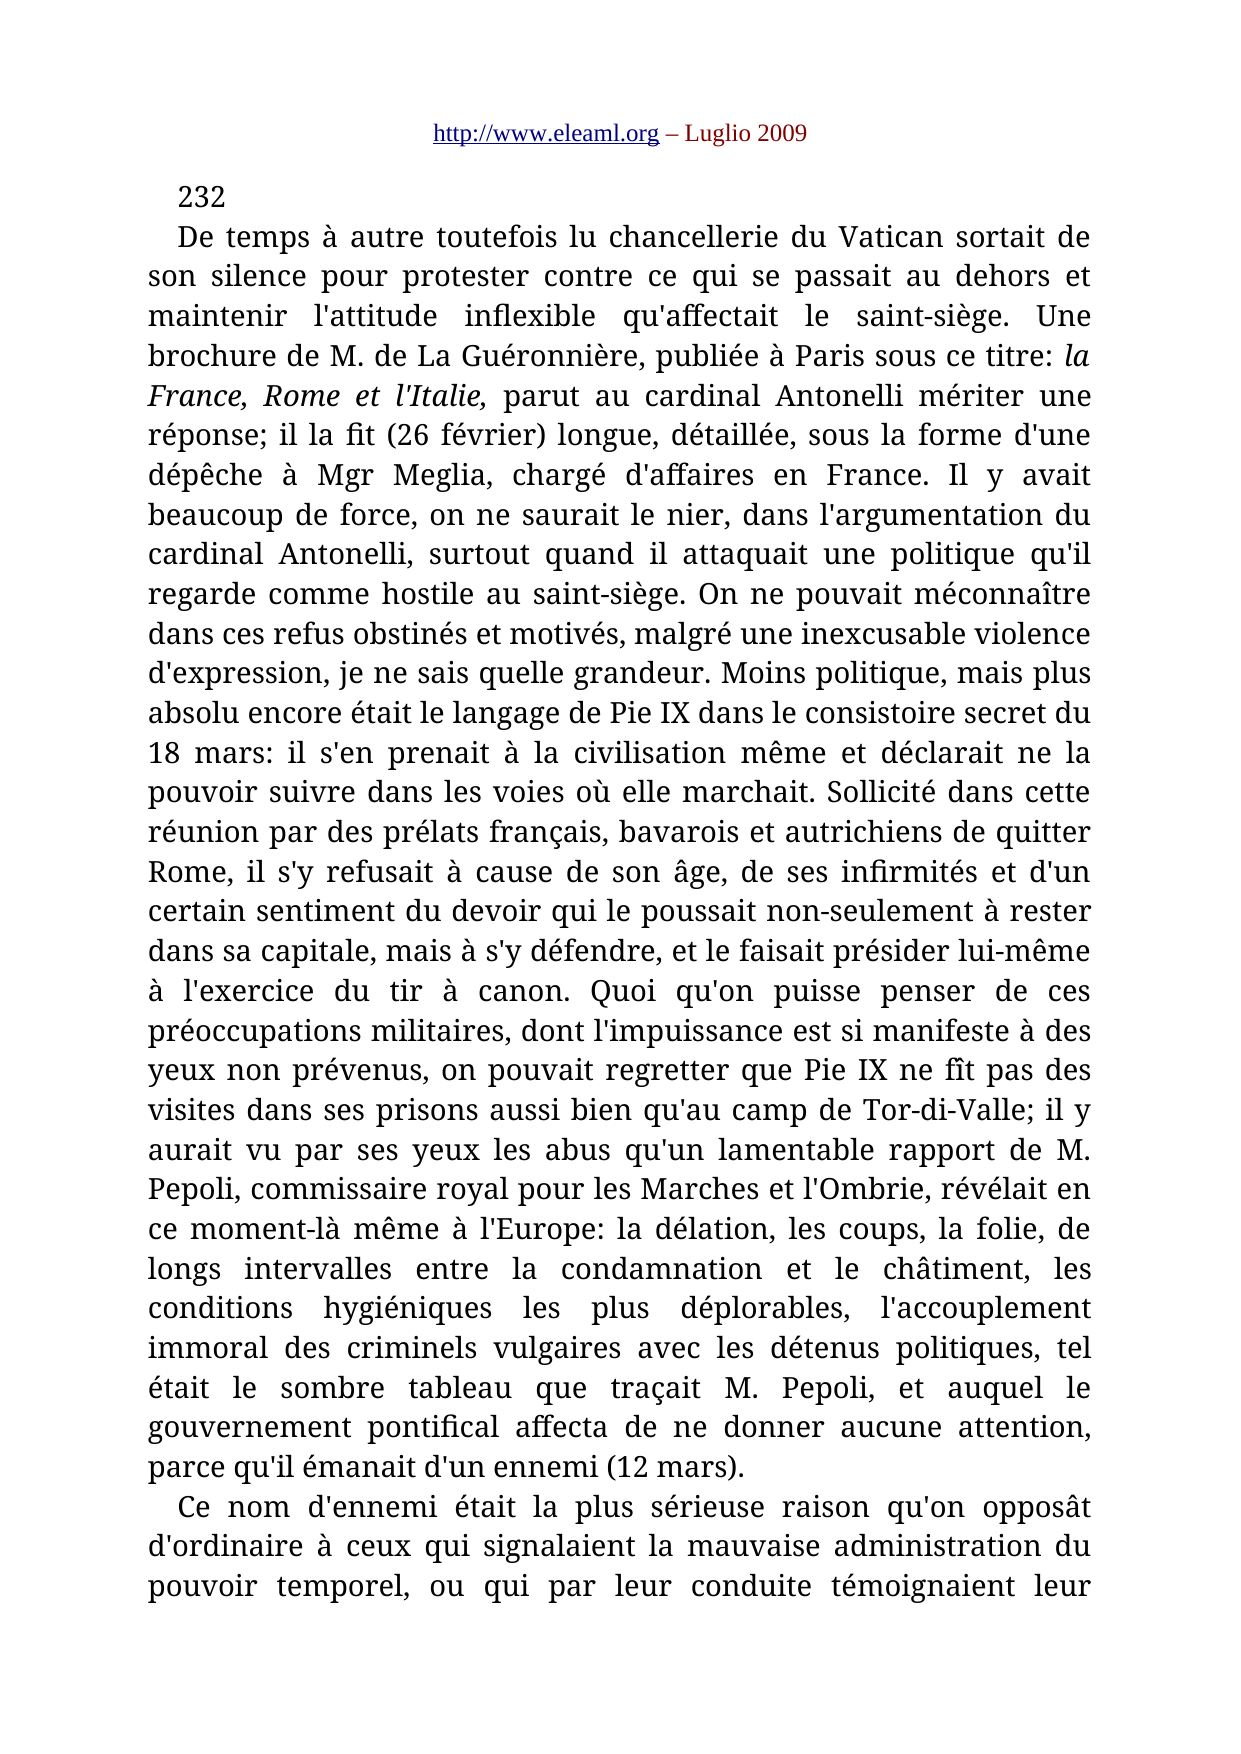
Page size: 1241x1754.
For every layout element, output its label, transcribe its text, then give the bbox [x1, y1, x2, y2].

text 232 [148, 176, 1093, 216]
text De temps à autre toutefois lu chancellerie du Vatican sortait de son silence pour protester contre ce qui se passait au dehors et maintenir l'attitude inflexible qu'affectait le saint-siège. Une brochure de M. de La Guéronnière, publiée à Paris sous ce titre: la France, Rome et l'Italie, parut au cardinal Antonelli mériter une réponse; il la fit (26 février) longue, détaillée, sous la forme d'une dépêche à Mgr Meglia, chargé d'affaires en France. Il y avait beaucoup de force, on ne saurait le nier, dans l'argumentation du cardinal Antonelli, surtout quand il attaquait une politique qu'il regarde comme hostile au saint-siège. On ne pouvait méconnaître dans ces refus obstinés et motivés, malgré une inexcusable violence d'expression, je ne sais quelle grandeur. Moins politique, mais plus absolu encore était le langage de Pie IX dans le consistoire secret du 18 mars: il s'en prenait à la civilisation même et déclarait ne la pouvoir suivre dans les voies où elle marchait. Sollicité dans cette réunion par des prélats français, bavarois et autrichiens de quitter Rome, il s'y refusait à cause de son âge, de ses infirmités et d'un certain sentiment du devoir qui le poussait non-seulement à rester dans sa capitale, mais à s'y défendre, et le faisait présider lui-même à l'exercice du tir à canon. Quoi qu'on puisse penser de ces préoccupations militaires, dont l'impuissance est si manifeste à des yeux non prévenus, on pouvait regretter que Pie IX ne fît pas des visites dans ses prisons aussi bien qu'au camp de Tor-di-Valle; il y aurait vu par ses yeux les abus qu'un lamentable rapport de M. Pepoli, commissaire royal pour les Marches et l'Ombrie, révélait en ce moment-là même à l'Europe: la délation, les coups, la folie, de longs intervalles entre la condamnation et le châtiment, les conditions hygiéniques les plus déplorables, l'accouplement immoral des criminels vulgaires avec les détenus politiques, tel était le sombre tableau que traçait M. Pepoli, et auquel le gouvernement pontifical affecta de ne donner aucune attention, parce qu'il émanait d'un ennemi (12 mars). [148, 216, 1093, 1486]
text Ce nom d'ennemi était la plus sérieuse raison qu'on opposât d'ordinaire à ceux qui signalaient la mauvaise administration du pouvoir temporel, ou qui par leur conduite témoignaient leur [148, 1486, 1093, 1605]
